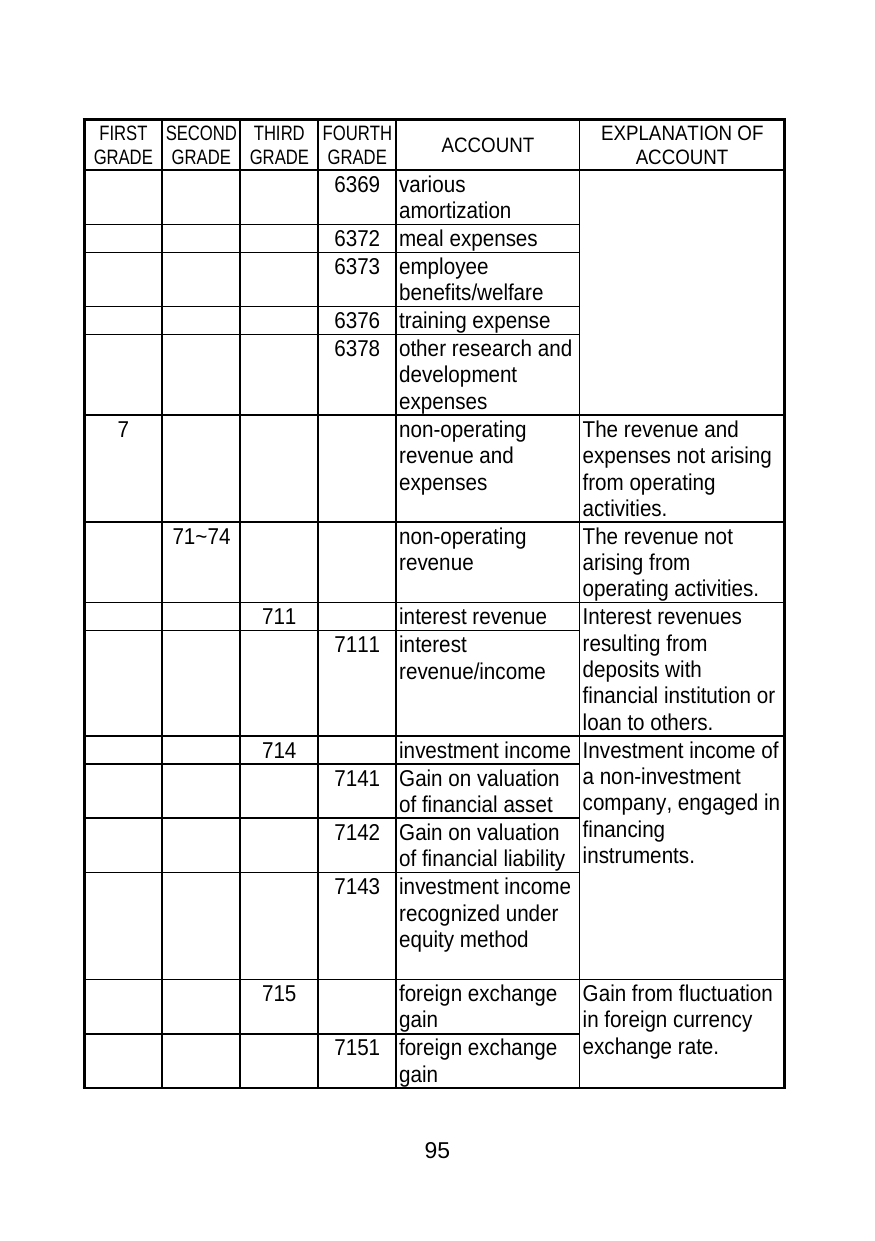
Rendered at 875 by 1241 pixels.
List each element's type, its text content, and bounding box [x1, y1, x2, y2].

table_header EXPLANATION OF aCCOUNT [580, 121, 783, 169]
table_cell 6372 [319, 225, 395, 251]
table_cell [319, 416, 395, 521]
table_cell [241, 253, 317, 306]
table_cell Gain on valuation of financial asset [397, 765, 579, 817]
table_cell [580, 171, 783, 414]
table_cell The revenue and expenses not arising from operating activities. [580, 416, 783, 521]
table_cell [241, 307, 317, 333]
table_cell [241, 765, 317, 817]
table_cell [86, 523, 161, 602]
table_cell Interest revenues resulting from deposits with financial institution or loan to others. [580, 603, 783, 735]
table_cell interest revenue [397, 603, 579, 630]
table_cell [163, 737, 239, 763]
table_cell [163, 335, 239, 414]
table_cell [86, 1035, 161, 1087]
table_cell 7142 [319, 819, 395, 872]
table_cell 71~74 [163, 523, 239, 602]
table_cell [163, 603, 239, 630]
table_cell training expense [397, 307, 579, 333]
table_cell [86, 765, 161, 817]
table_cell other research and development expenses [397, 335, 579, 414]
table_cell 7141 [319, 765, 395, 817]
table_cell [241, 335, 317, 414]
table_cell [319, 737, 395, 763]
table_cell 7143 [319, 873, 395, 978]
table_cell 7151 [319, 1035, 395, 1087]
table_cell non-operating revenue and expenses [397, 416, 579, 521]
table_cell [86, 335, 161, 414]
table_header account [397, 121, 579, 169]
table_header FOURTH grade [319, 121, 395, 169]
table_cell [163, 253, 239, 306]
table_cell 715 [241, 980, 317, 1033]
table_cell [163, 171, 239, 223]
table_cell [86, 307, 161, 333]
table_cell [319, 603, 395, 630]
table_cell interest revenue/income [397, 631, 579, 735]
table_cell [86, 603, 161, 630]
table_cell 6369 [319, 171, 395, 223]
table_cell Gain from fluctuation in foreign currency exchange rate. [580, 980, 783, 1087]
table_cell [241, 171, 317, 223]
table_cell various amortization [397, 171, 579, 223]
table_cell investment income [397, 737, 579, 763]
table_header first grade [86, 121, 161, 169]
table_cell [241, 819, 317, 872]
table_cell [241, 873, 317, 978]
table_cell foreign exchange gain [397, 1035, 579, 1087]
table_cell investment income recognized under equity method [397, 873, 579, 978]
table_cell [163, 765, 239, 817]
table_cell [86, 253, 161, 306]
table_cell [163, 225, 239, 251]
table_cell 7111 [319, 631, 395, 735]
table_cell 6378 [319, 335, 395, 414]
table_cell foreign exchange gain [397, 980, 579, 1033]
table_cell 714 [241, 737, 317, 763]
table_cell 7 [86, 416, 161, 521]
table_cell [163, 631, 239, 735]
table_header THIRD grade [241, 121, 317, 169]
table_cell 711 [241, 603, 317, 630]
table_cell 6373 [319, 253, 395, 306]
table_cell [163, 307, 239, 333]
table_cell non-operating revenue [397, 523, 579, 602]
table_cell [241, 631, 317, 735]
table_cell [241, 523, 317, 602]
table_cell [241, 1035, 317, 1087]
table_cell employee benefits/welfare [397, 253, 579, 306]
table_cell [163, 819, 239, 872]
table_cell The revenue not arising from operating activities. [580, 523, 783, 602]
table_cell [86, 631, 161, 735]
table_cell [86, 737, 161, 763]
table_cell [86, 980, 161, 1033]
table_cell [86, 873, 161, 978]
table_cell [319, 980, 395, 1033]
table_cell [163, 1035, 239, 1087]
table_cell 6376 [319, 307, 395, 333]
table_cell [163, 416, 239, 521]
table_cell [86, 819, 161, 872]
table_cell Gain on valuation of financial liability [397, 819, 579, 872]
table_cell [319, 523, 395, 602]
table_cell [163, 873, 239, 978]
table_header seCOND grade [163, 121, 239, 169]
table_cell [86, 171, 161, 223]
table_cell meal expenses [397, 225, 579, 251]
table_cell Investment income of a non-investment company, engaged in financing instruments. [580, 737, 783, 978]
table_cell [241, 416, 317, 521]
table_cell [86, 225, 161, 251]
table_cell [241, 225, 317, 251]
table_cell [163, 980, 239, 1033]
